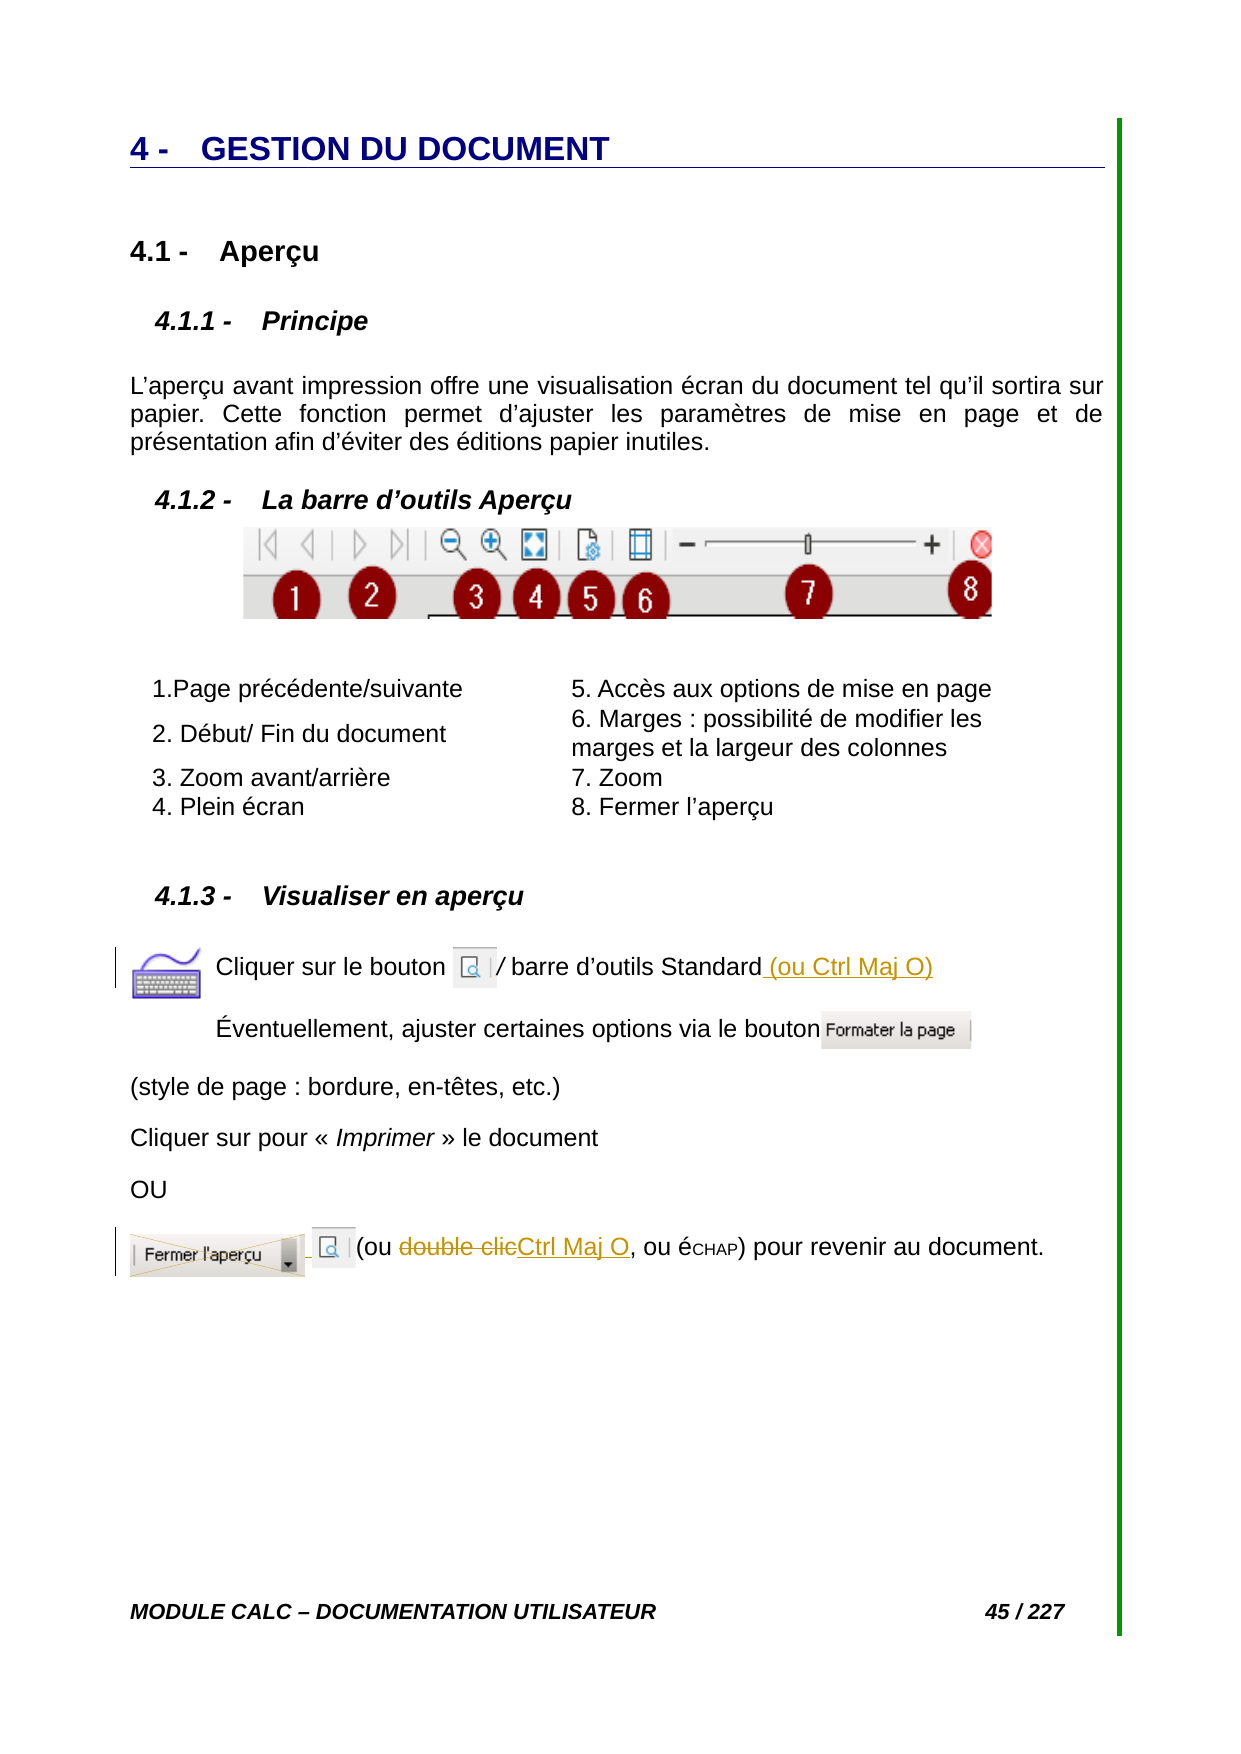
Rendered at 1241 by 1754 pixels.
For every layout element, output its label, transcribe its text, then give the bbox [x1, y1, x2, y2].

subtitle La barre d’outils Aperçu [155, 485, 1105, 515]
text Cliquer sur pour « Imprimer » le document [130, 1124, 1105, 1152]
subtitle Gestion du document [130, 130, 1105, 167]
text L’aperçu avant impression offre une visualisation écran du document tel qu’il sortira sur papier. Cette fonction permet d’ajuster les paramètres de mise en page et de présentation afin d’éviter des éditions papier inutiles. [130, 372, 1105, 456]
table_cell 4. Plein écran [152, 792, 571, 851]
text OU [130, 1176, 1105, 1203]
picture [129, 1235, 214, 1276]
picture [221, 1235, 305, 1276]
picture [453, 947, 497, 988]
table_cell 8. Fermer l’aperçu [571, 792, 1049, 851]
text Cliquer sur le bouton [204, 947, 453, 988]
subtitle Principe [155, 306, 1105, 336]
picture [128, 937, 204, 1013]
picture [243, 527, 992, 619]
table_cell 6. Marges : possibilité de modifier les marges et la largeur des colonnes [571, 704, 1049, 763]
text / barre d’outils Standard (ou Ctrl Maj O) [497, 947, 1105, 988]
table_header 5. Accès aux options de mise en page [571, 674, 1049, 704]
subtitle Visualiser en aperçu [155, 881, 1105, 911]
subtitle Aperçu [130, 235, 1105, 268]
picture [311, 1227, 356, 1268]
table_header Page précédente/suivante [152, 674, 571, 704]
text [972, 1011, 1105, 1049]
text (ou Ctrl Maj O, ou échap) pour revenir au document. [305, 1229, 1105, 1267]
picture [821, 1011, 972, 1049]
table_cell 7. Zoom [571, 763, 1049, 792]
picture [134, 1234, 301, 1255]
table_cell 3. Zoom avant/arrière [152, 763, 571, 792]
picture [132, 1256, 302, 1277]
text (style de page : bordure, en-têtes, etc.) [130, 1072, 1105, 1100]
text Éventuellement, ajuster certaines options via le bouton [130, 1011, 821, 1049]
table_cell 2. Début/ Fin du document [152, 704, 571, 763]
text [130, 1227, 311, 1257]
